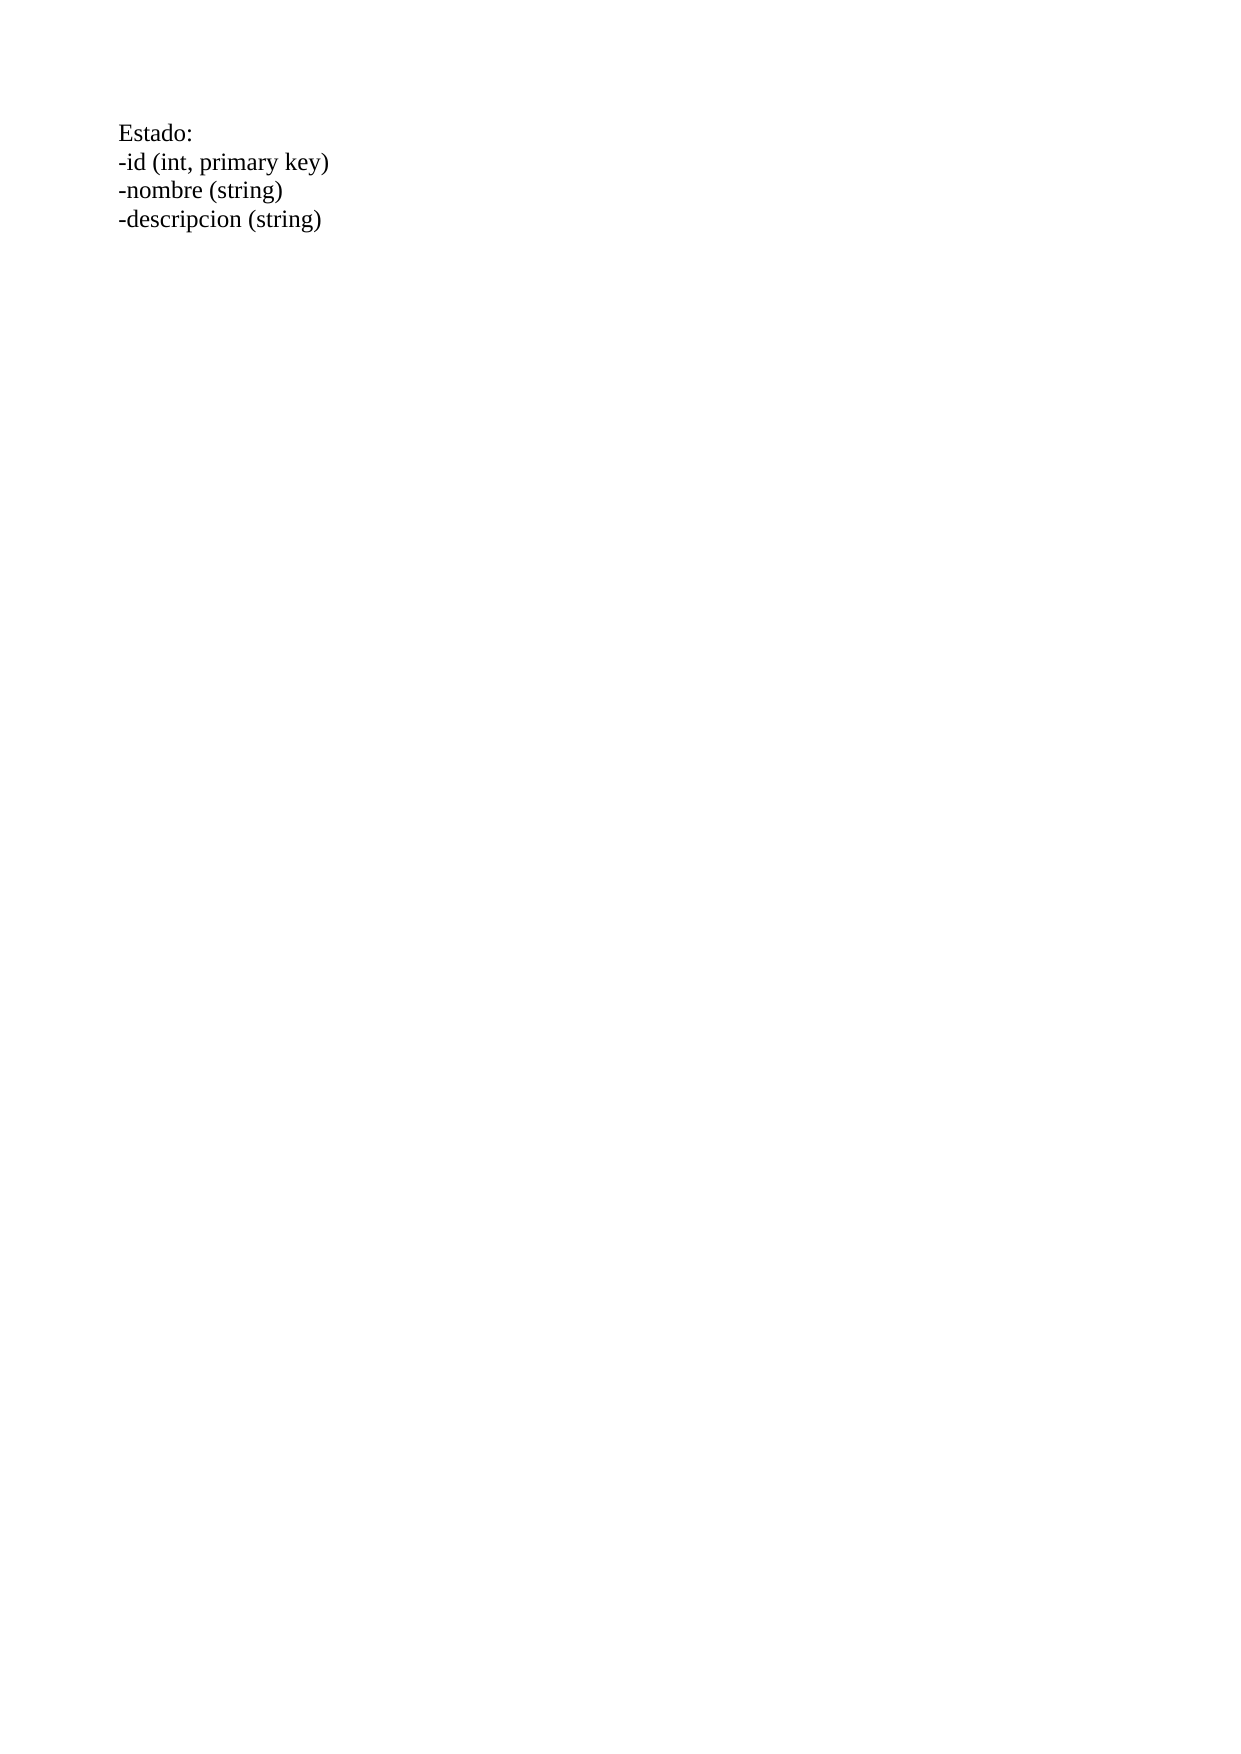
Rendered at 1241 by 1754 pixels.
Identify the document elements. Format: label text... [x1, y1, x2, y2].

text -id (int, primary key) [118, 147, 1122, 176]
text -descripcion (string) [118, 204, 1122, 233]
text -nombre (string) [118, 176, 1122, 204]
text Estado: [118, 118, 1122, 147]
